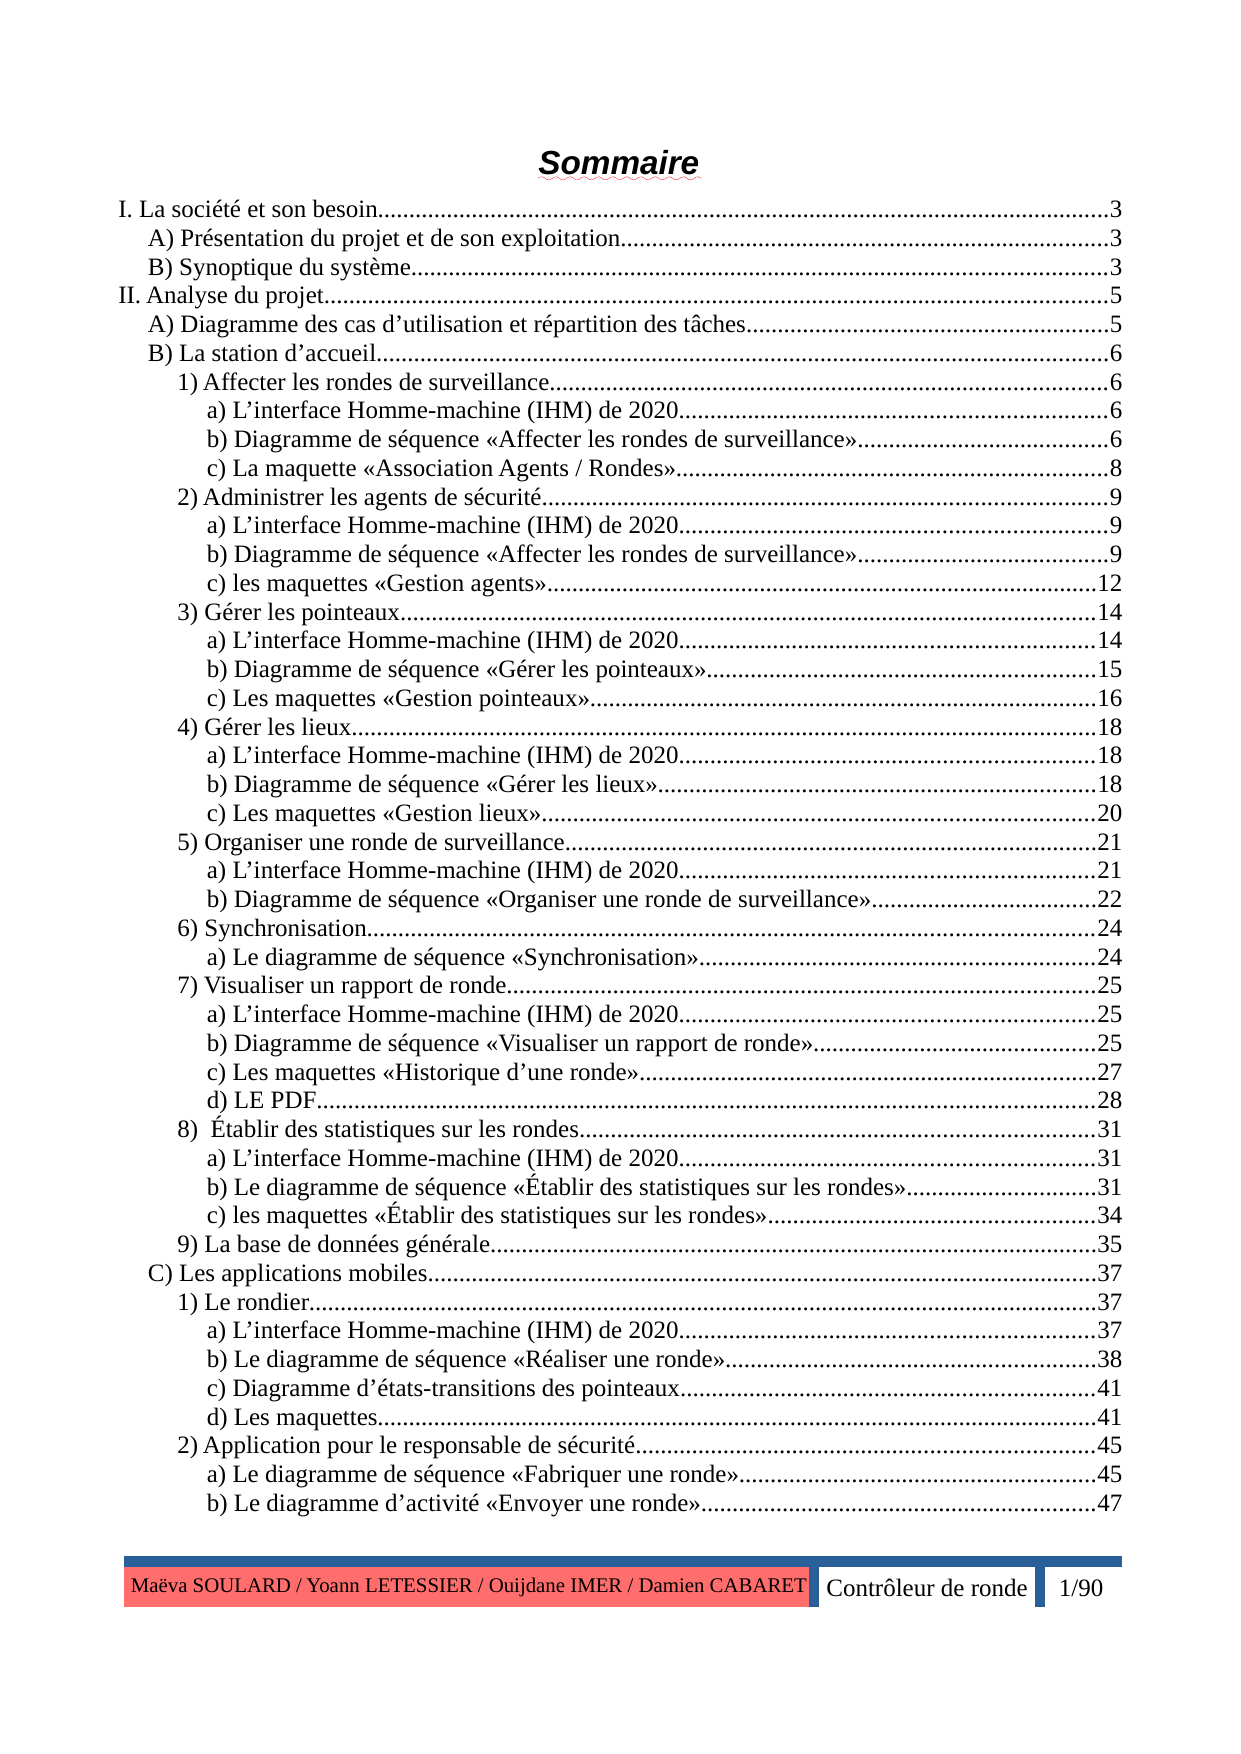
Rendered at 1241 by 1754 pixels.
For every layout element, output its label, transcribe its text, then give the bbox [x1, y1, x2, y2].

text b) Le diagramme de séquence «Établir des statistiques sur les rondes» 31 [207, 1172, 1122, 1200]
text 7) Visualiser un rapport de ronde 25 [177, 970, 1122, 999]
text B) Synoptique du système 3 [148, 252, 1122, 280]
text c) les maquettes «Établir des statistiques sur les rondes» 34 [207, 1200, 1122, 1229]
text 2) Application pour le responsable de sécurité 45 [177, 1430, 1122, 1459]
text b) Diagramme de séquence «Gérer les pointeaux» 15 [207, 654, 1122, 683]
text A) Présentation du projet et de son exploitation 3 [148, 223, 1122, 252]
text b) Diagramme de séquence «Gérer les lieux» 18 [207, 769, 1122, 798]
text c) Les maquettes «Historique d’une ronde» 27 [207, 1057, 1122, 1085]
text 9) La base de données générale 35 [177, 1229, 1122, 1258]
text 1) Affecter les rondes de surveillance 6 [177, 367, 1122, 395]
text a) L’interface Homme-machine (IHM) de 2020 14 [207, 625, 1122, 654]
text A) Diagramme des cas d’utilisation et répartition des tâches 5 [148, 309, 1122, 338]
text I. La société et son besoin 3 [118, 194, 1122, 223]
text a) L’interface Homme-machine (IHM) de 2020 6 [207, 395, 1122, 424]
text II. Analyse du projet 5 [118, 280, 1122, 309]
text a) Le diagramme de séquence «Synchronisation» 24 [207, 942, 1122, 970]
text 3) Gérer les pointeaux 14 [177, 597, 1122, 625]
text 2) Administrer les agents de sécurité 9 [177, 482, 1122, 510]
text c) Les maquettes «Gestion pointeaux» 16 [207, 683, 1122, 712]
text 6) Synchronisation 24 [177, 913, 1122, 942]
text 5) Organiser une ronde de surveillance 21 [177, 827, 1122, 855]
text 1) Le rondier 37 [177, 1287, 1122, 1315]
text 4) Gérer les lieux 18 [177, 712, 1122, 740]
text a) L’interface Homme-machine (IHM) de 2020 21 [207, 855, 1122, 884]
text a) L’interface Homme-machine (IHM) de 2020 25 [207, 999, 1122, 1028]
text a) L’interface Homme-machine (IHM) de 2020 31 [207, 1143, 1122, 1172]
text b) Diagramme de séquence «Visualiser un rapport de ronde» 25 [207, 1028, 1122, 1057]
text b) Diagramme de séquence «Affecter les rondes de surveillance» 6 [207, 424, 1122, 453]
text a) L’interface Homme-machine (IHM) de 2020 37 [207, 1315, 1122, 1344]
text c) Diagramme d’états-transitions des pointeaux 41 [207, 1373, 1122, 1402]
text a) Le diagramme de séquence «Fabriquer une ronde» 45 [207, 1459, 1122, 1488]
text 8) Établir des statistiques sur les rondes 31 [177, 1114, 1122, 1143]
text b) Diagramme de séquence «Organiser une ronde de surveillance» 22 [207, 884, 1122, 913]
text a) L’interface Homme-machine (IHM) de 2020 9 [207, 510, 1122, 539]
text b) Le diagramme d’activité «Envoyer une ronde» 47 [207, 1488, 1122, 1517]
text c) Les maquettes «Gestion lieux» 20 [207, 798, 1122, 827]
subtitle Sommaire [118, 143, 1122, 182]
text c) La maquette «Association Agents / Rondes» 8 [207, 453, 1122, 482]
text d) LE PDF 28 [207, 1085, 1122, 1114]
text a) L’interface Homme-machine (IHM) de 2020 18 [207, 740, 1122, 769]
text B) La station d’accueil 6 [148, 338, 1122, 367]
text c) les maquettes «Gestion agents» 12 [207, 568, 1122, 597]
text b) Le diagramme de séquence «Réaliser une ronde» 38 [207, 1344, 1122, 1373]
text b) Diagramme de séquence «Affecter les rondes de surveillance» 9 [207, 539, 1122, 568]
text C) Les applications mobiles 37 [148, 1258, 1122, 1287]
text d) Les maquettes 41 [207, 1402, 1122, 1430]
